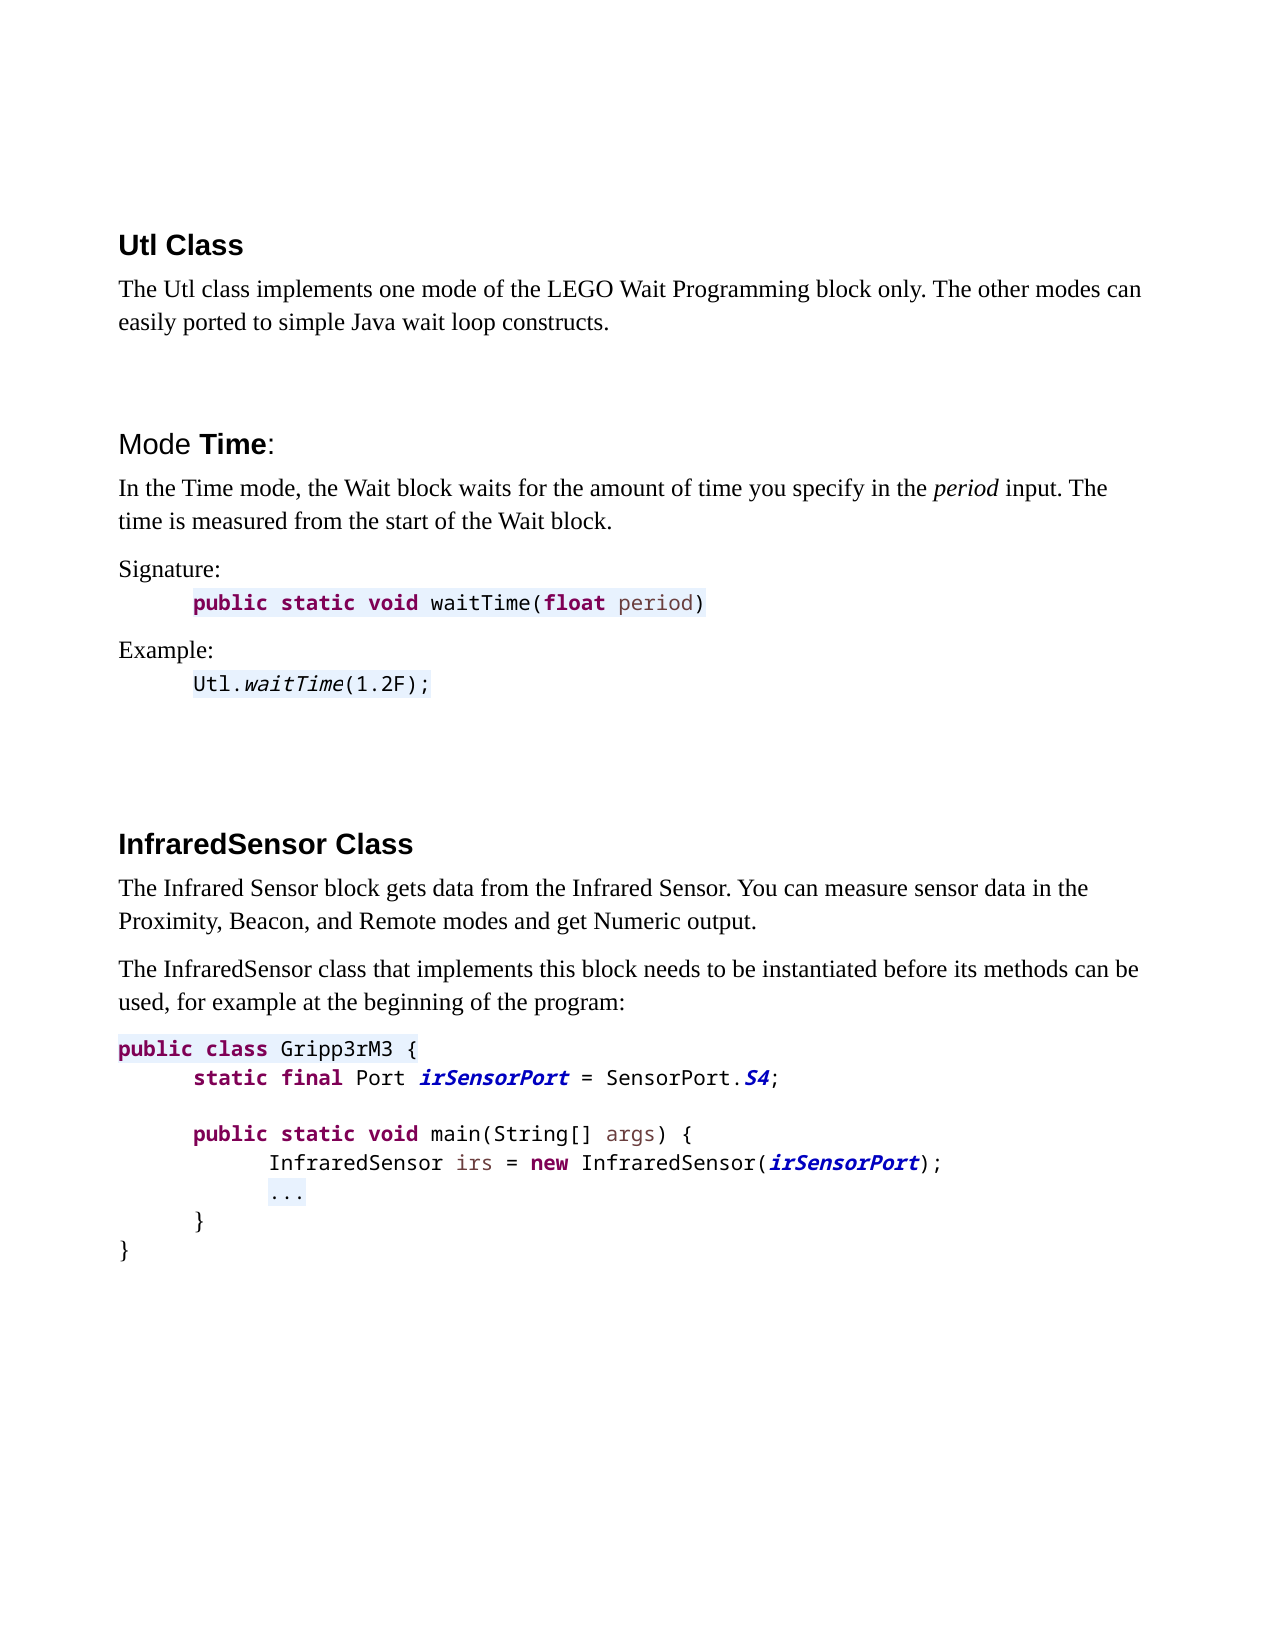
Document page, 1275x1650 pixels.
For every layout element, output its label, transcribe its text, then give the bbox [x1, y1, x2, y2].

text The Utl class implements one mode of the LEGO Wait Programming block only. The other modes can easily ported to simple Java wait loop constructs. [118, 274, 1157, 336]
text public static void main(String[] args) { [118, 1119, 1157, 1148]
text In the Time mode, the Wait block waits for the amount of time you specify in the period input. The time is measured from the start of the Wait block. [118, 473, 1157, 535]
text ... [118, 1176, 1157, 1206]
text The Infrared Sensor block gets data from the Infrared Sensor. You can measure sensor data in the Proximity, Beacon, and Remote modes and get Numeric output. [118, 873, 1157, 935]
text public class Gripp3rM3 { [118, 1034, 1157, 1063]
text static final Port irSensorPort = SensorPort.S4; [118, 1063, 1157, 1091]
subtitle Mode Time: [118, 427, 1157, 461]
text } [118, 1206, 1157, 1235]
subtitle InfraredSensor Class [118, 827, 1157, 861]
text } [118, 1235, 1157, 1263]
text InfraredSensor irs = new InfraredSensor(irSensorPort); [118, 1148, 1157, 1176]
text Example: Utl.waitTime(1.2F); [118, 636, 1157, 698]
text The InfraredSensor class that implements this block needs to be instantiated before its methods can be used, for example at the beginning of the program: [118, 954, 1157, 1015]
subtitle Utl Class [118, 228, 1157, 262]
text Signature: public static void waitTime(float period) [118, 554, 1157, 617]
